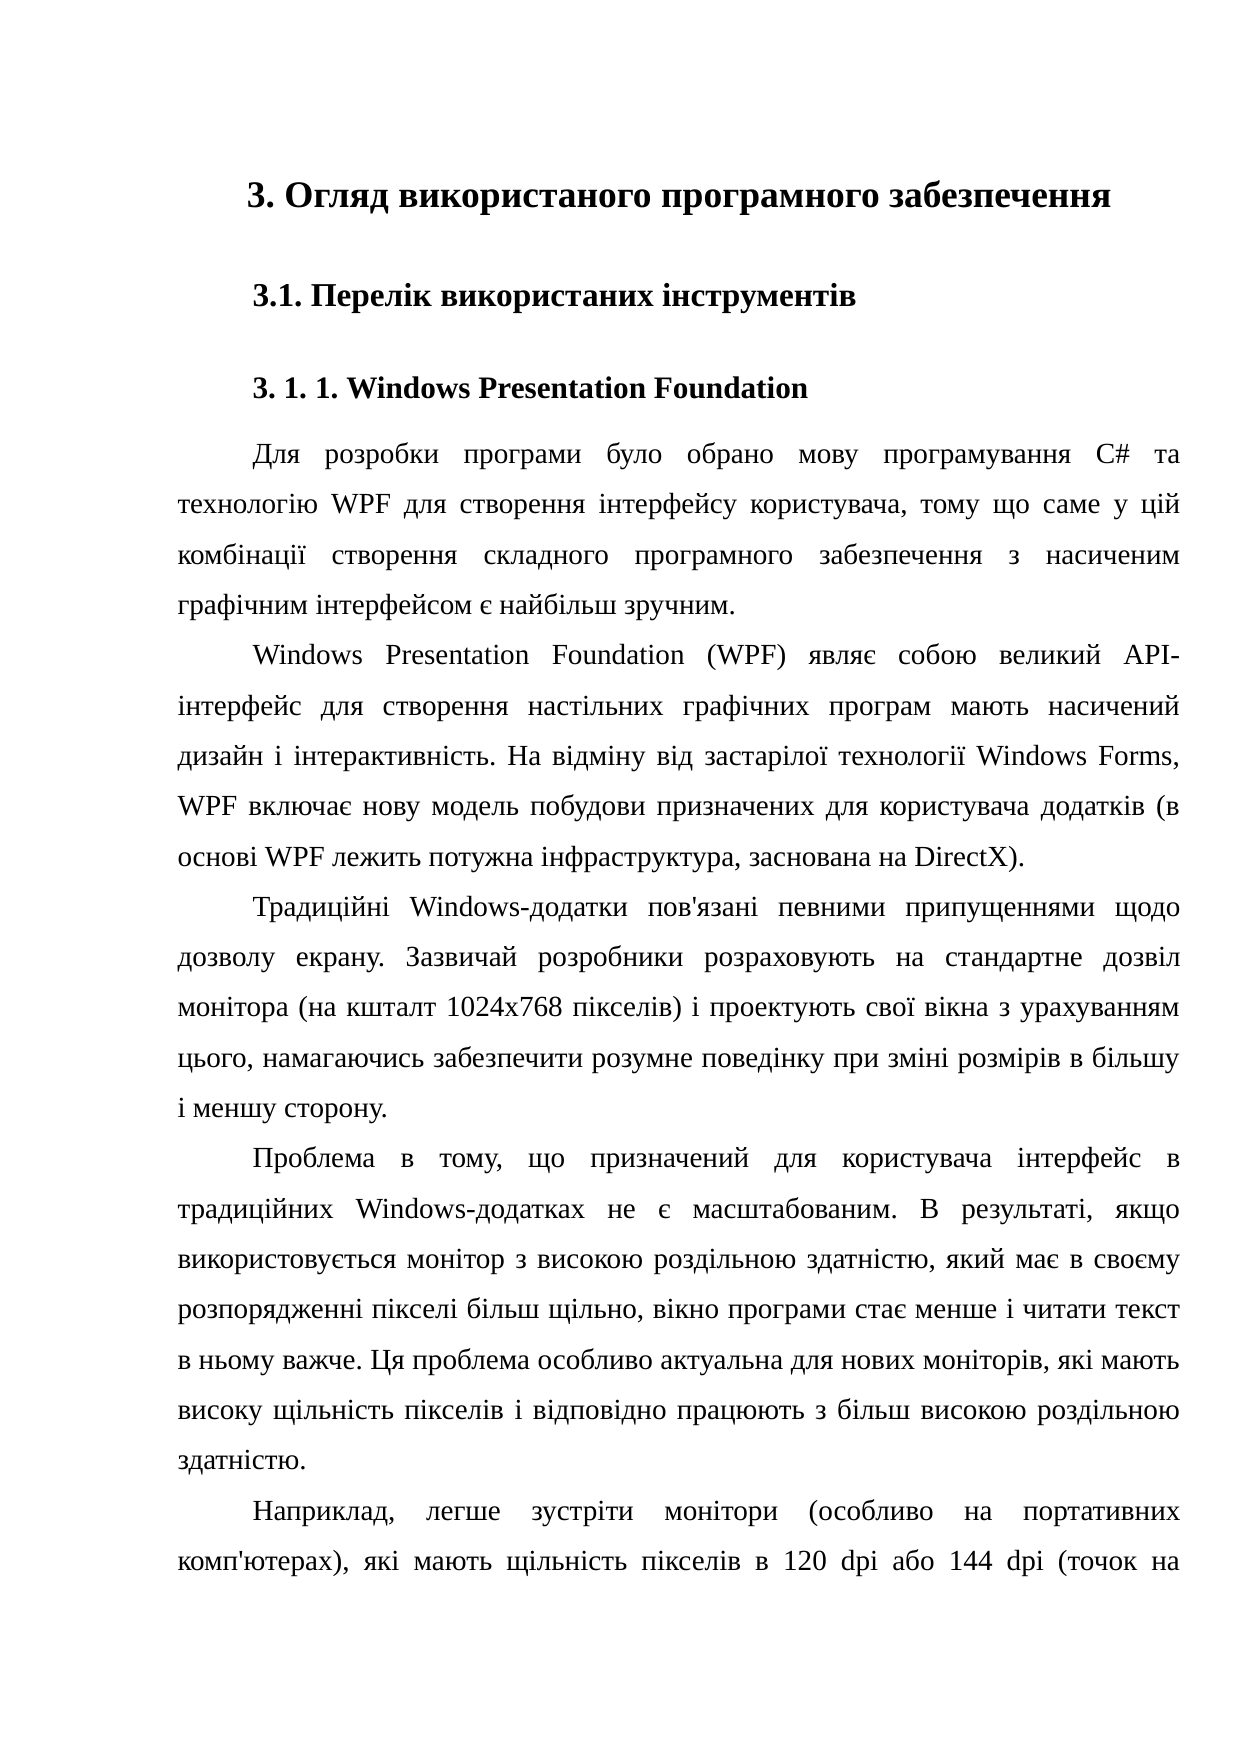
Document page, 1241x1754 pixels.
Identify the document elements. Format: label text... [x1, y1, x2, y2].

text Наприклад, легше зустріти монітори (особливо на портативних комп'ютерах), які мають щільність пікселів в 120 dpi або 144 dpi (точок на [177, 1493, 1181, 1577]
text Проблема в тому, що призначений для користувача інтерфейс в традиційних Windows-додатках не є масштабованим. В результаті, якщо використовується монітор з високою роздільною здатністю, який має в своєму розпорядженні пікселі більш щільно, вікно програми стає менше і читати текст в ньому важче. Ця проблема особливо актуальна для нових моніторів, які мають високу щільність пікселів і відповідно працюють з більш високою роздільною здатністю. [177, 1141, 1181, 1476]
text Для розробки програми було обрано мову програмування C# та технологію WPF для створення інтерфейсу користувача, тому що саме у цій комбінації створення складного програмного забезпечення з насиченим графічним інтерфейсом є найбільш зручним. [177, 436, 1181, 621]
subtitle 3. 1. 1. Windows Presentation Foundation [177, 370, 1181, 406]
subtitle 3. Огляд використаного програмного забезпечення [177, 173, 1181, 216]
text Windows Presentation Foundation (WPF) являє собою великий API-інтерфейс для створення настільних графічних програм мають насичений дизайн і інтерактивність. На відміну від застарілої технології Windows Forms, WPF включає нову модель побудови призначених для користувача додатків (в основі WPF лежить потужна інфраструктура, заснована на DirectX). [177, 637, 1181, 872]
text Традиційні Windows-додатки пов'язані певними припущеннями щодо дозволу екрану. Зазвичай розробники розраховують на стандартне дозвіл монітора (на кшталт 1024x768 пікселів) і проектують свої вікна з урахуванням цього, намагаючись забезпечити розумне поведінку при зміні розмірів в більшу і меншу сторону. [177, 889, 1181, 1124]
subtitle 3.1. Перелік використаних інструментів [177, 275, 1181, 313]
